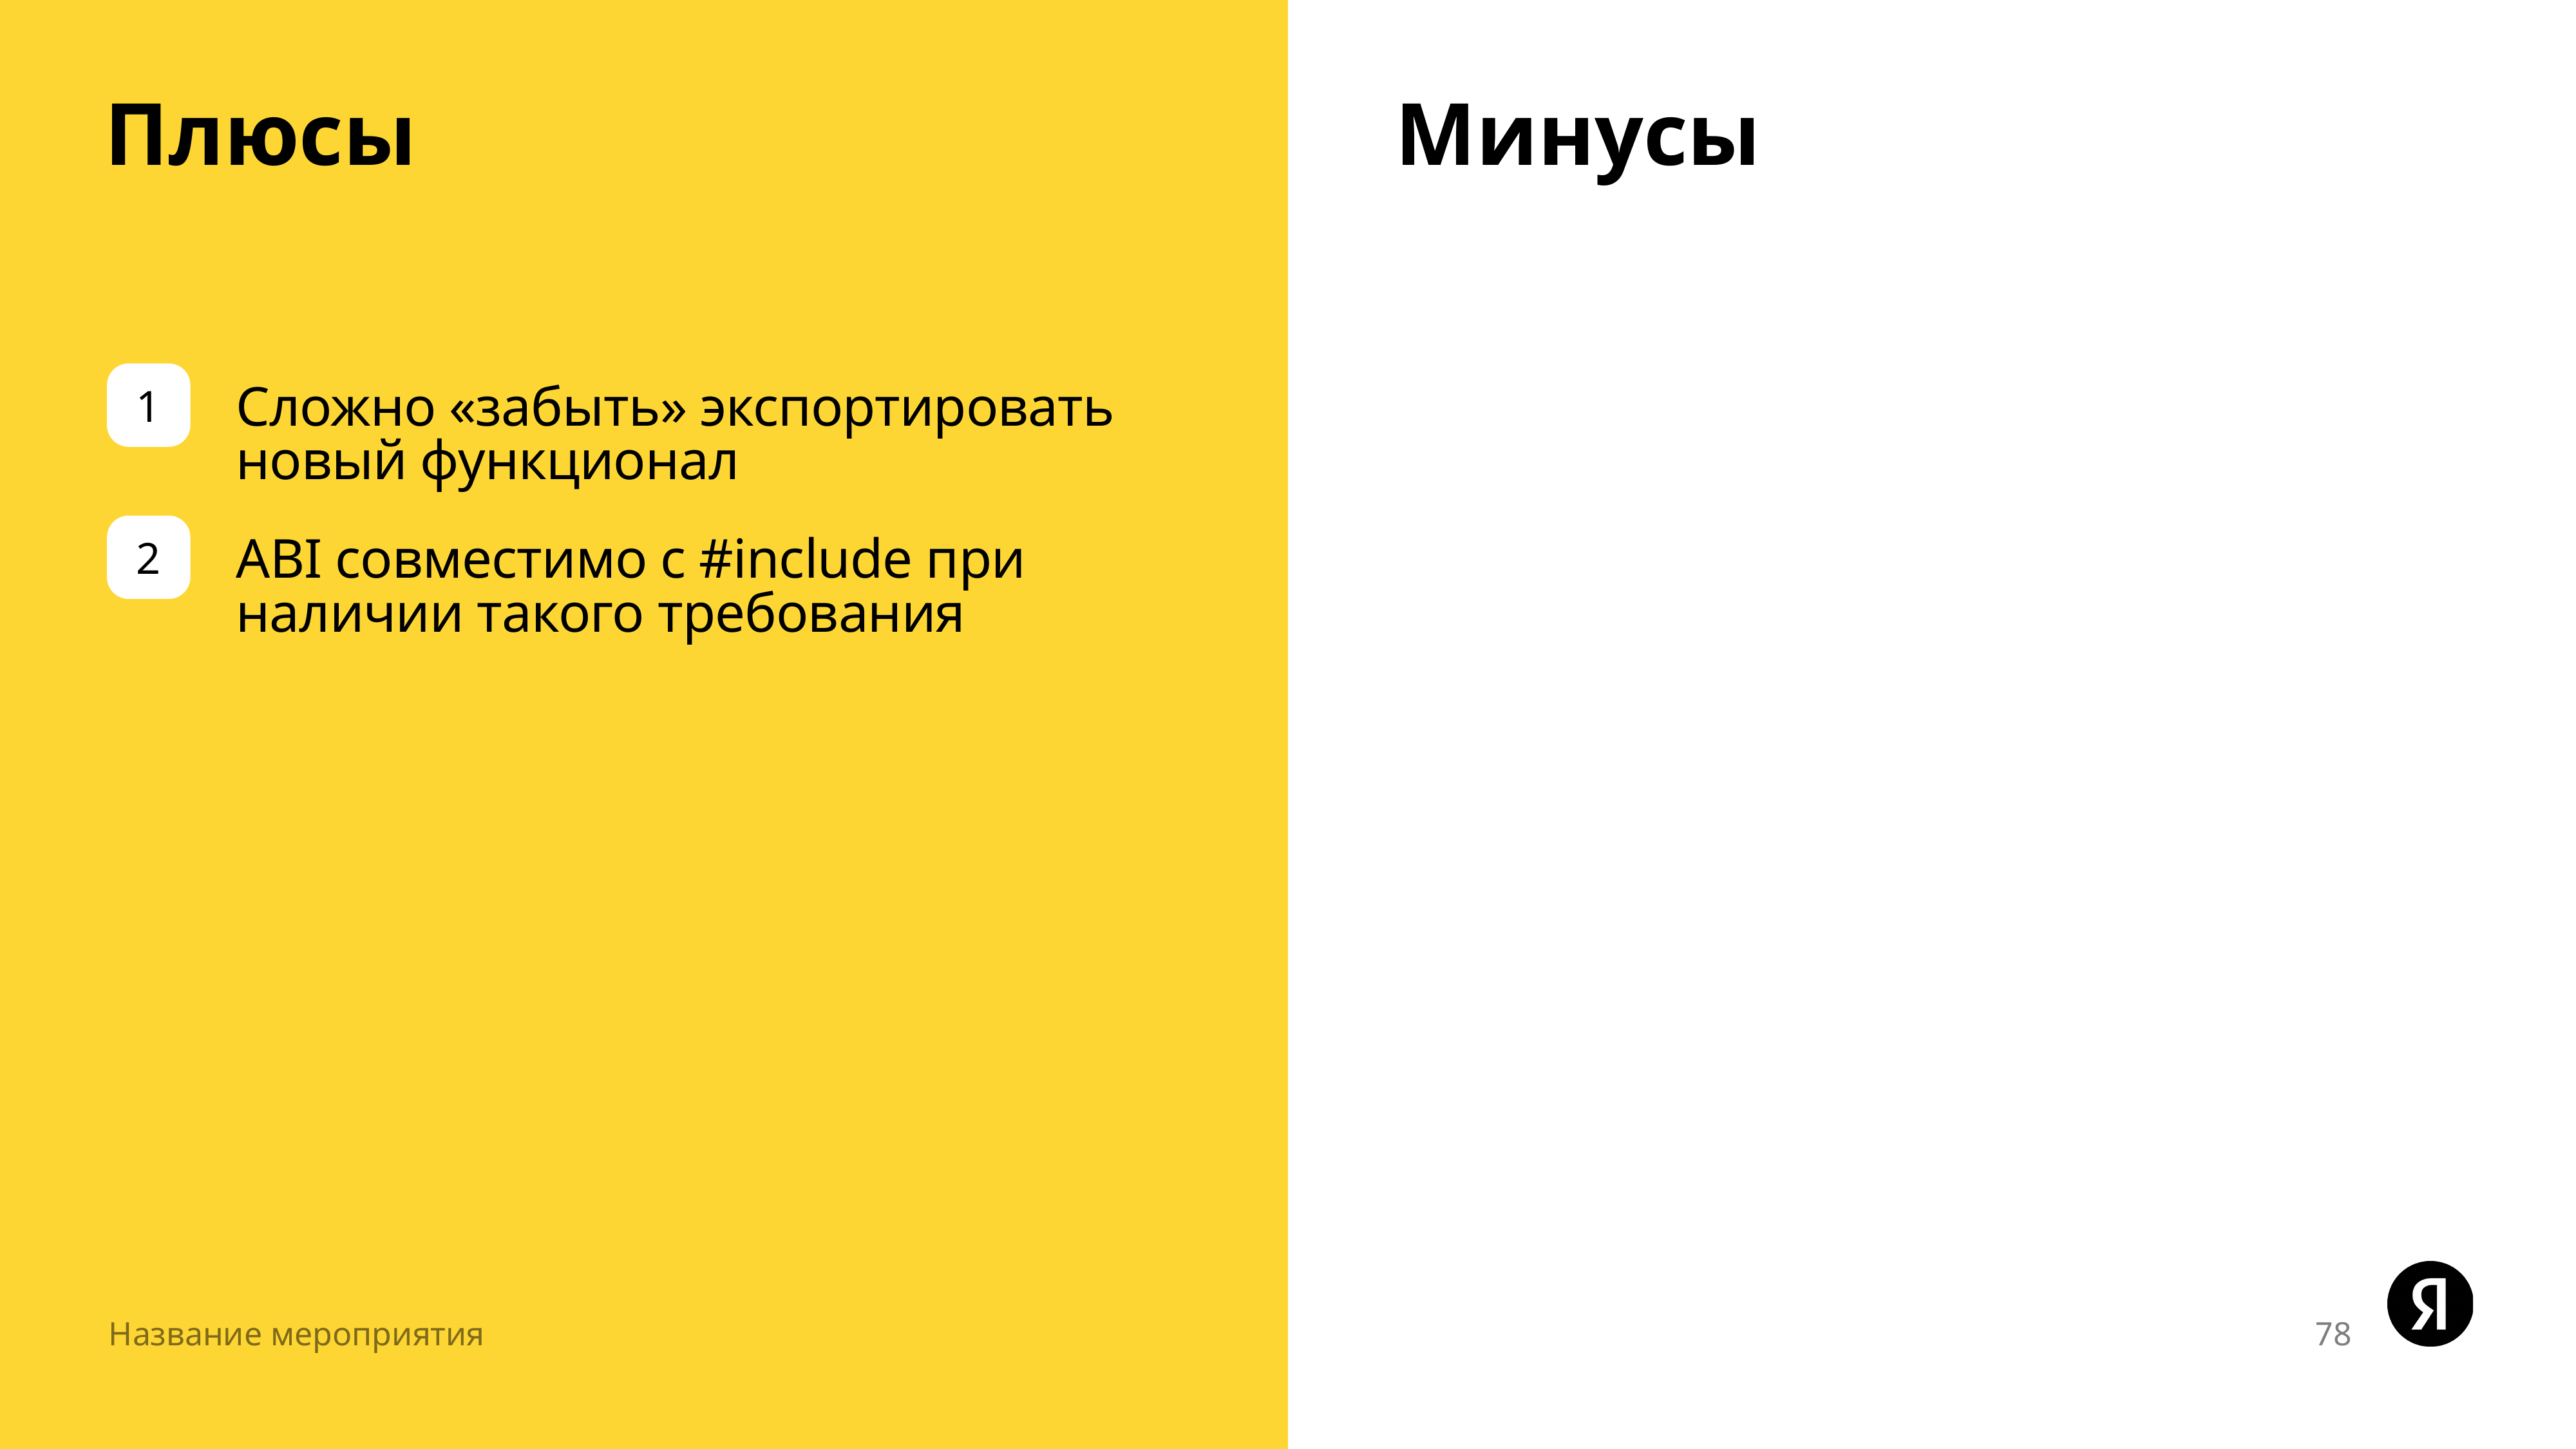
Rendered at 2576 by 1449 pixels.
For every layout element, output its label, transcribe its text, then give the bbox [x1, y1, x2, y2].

text_box 2 [107, 515, 191, 599]
list Минусы [1395, 99, 2471, 184]
list Плюсы [104, 99, 1181, 184]
picture [2387, 1261, 2474, 1347]
text_box Сложно «забыть» экспортировать новый функционал [236, 383, 1229, 491]
text_box ABI совместимо с #include при наличии такого требования [236, 535, 1229, 643]
text_box 1 [107, 363, 191, 447]
